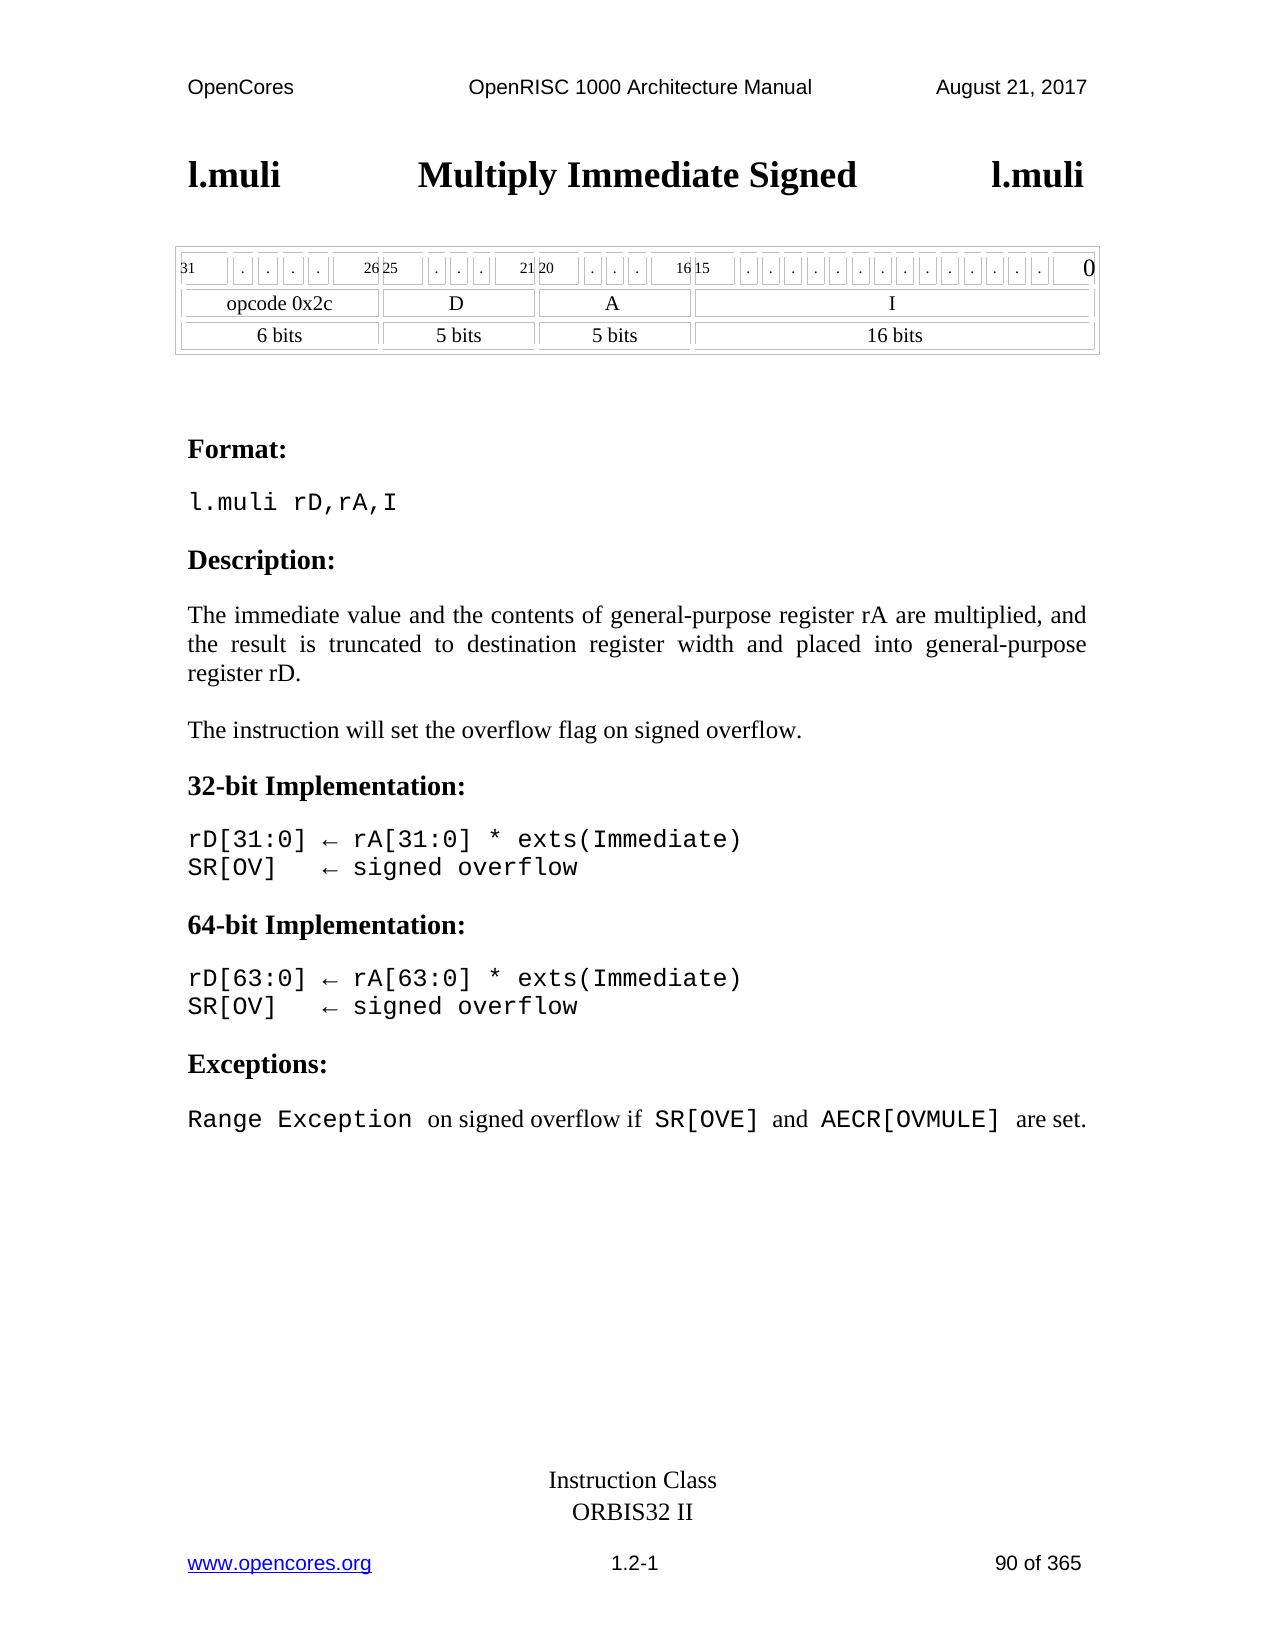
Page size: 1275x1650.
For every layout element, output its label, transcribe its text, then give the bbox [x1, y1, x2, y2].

text rD[63:0] ← rA[63:0] * exts(Immediate) SR[OV] ← signed overflow [187, 966, 1087, 1022]
text Description: [187, 543, 1087, 575]
text The instruction will set the overflow flag on signed overflow. [187, 715, 1087, 744]
text l.muli rD,rA,I [187, 489, 1087, 518]
text Range Exception on signed overflow if SR[OVE] and AECR[OVMULE] are set. [187, 1104, 1087, 1135]
text Format: [187, 432, 1087, 464]
text 64-bit Implementation: [187, 908, 1087, 941]
text The immediate value and the contents of general-purpose register rA are multiplied, and the result is truncated to destination register width and placed into general-purpose register rD. [187, 600, 1087, 687]
text rD[31:0] ← rA[31:0] * exts(Immediate) SR[OV] ← signed overflow [187, 826, 1087, 883]
text 32-bit Implementation: [187, 769, 1087, 801]
text Exceptions: [187, 1047, 1087, 1079]
